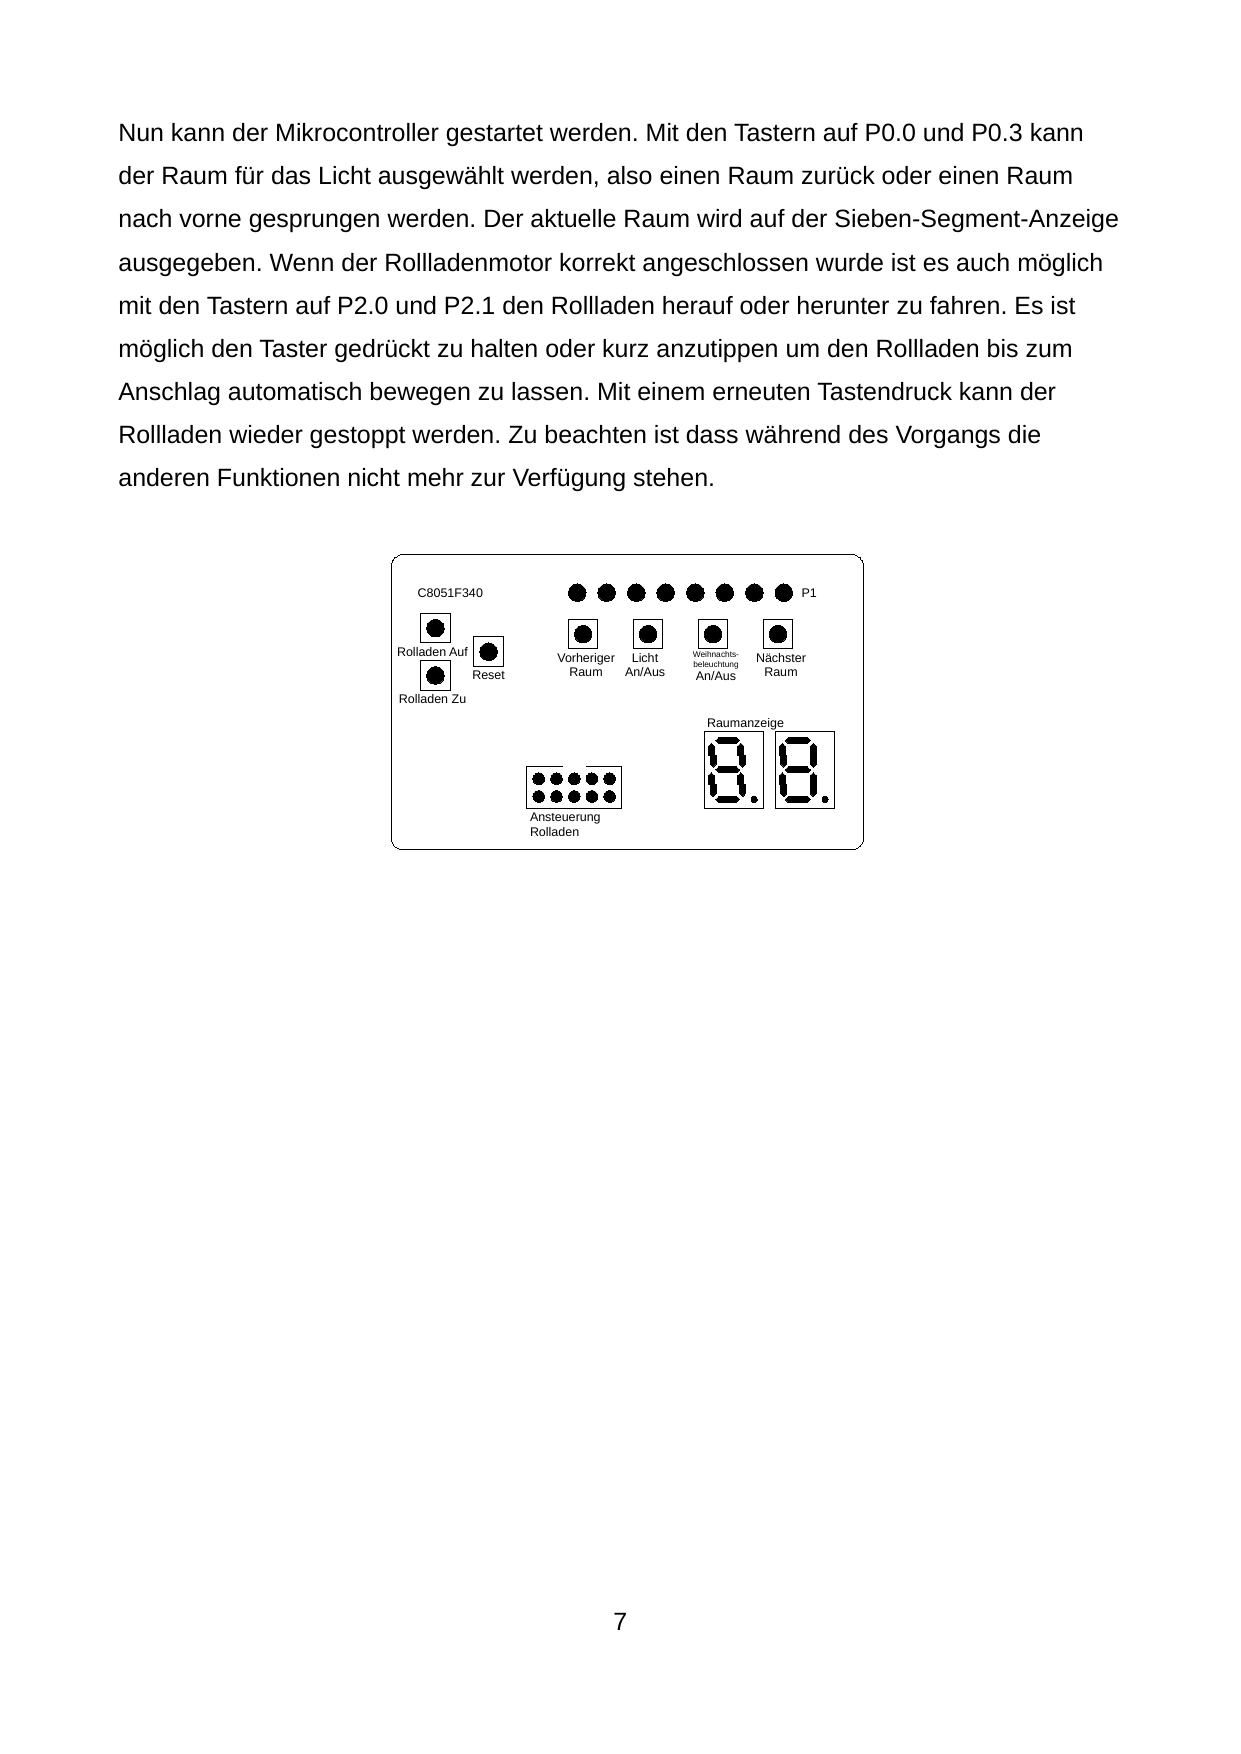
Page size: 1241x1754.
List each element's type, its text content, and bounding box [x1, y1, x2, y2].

text Nun kann der Mikrocontroller gestartet werden. Mit den Tastern auf P0.0 und P0.3 kann der Raum für das Licht ausgewählt werden, also einen Raum zurück oder einen Raum nach vorne gesprungen werden. Der aktuelle Raum wird auf der Sieben-Segment-Anzeige ausgegeben. Wenn der Rollladenmotor korrekt angeschlossen wurde ist es auch möglich mit den Tastern auf P2.0 und P2.1 den Rollladen herauf oder herunter zu fahren. Es ist möglich den Taster gedrückt zu halten oder kurz anzutippen um den Rollladen bis zum Anschlag automatisch bewegen zu lassen. Mit einem erneuten Tastendruck kann der Rollladen wieder gestoppt werden. Zu beachten ist dass während des Vorgangs die anderen Funktionen nicht mehr zur Verfügung stehen. [118, 118, 1122, 492]
